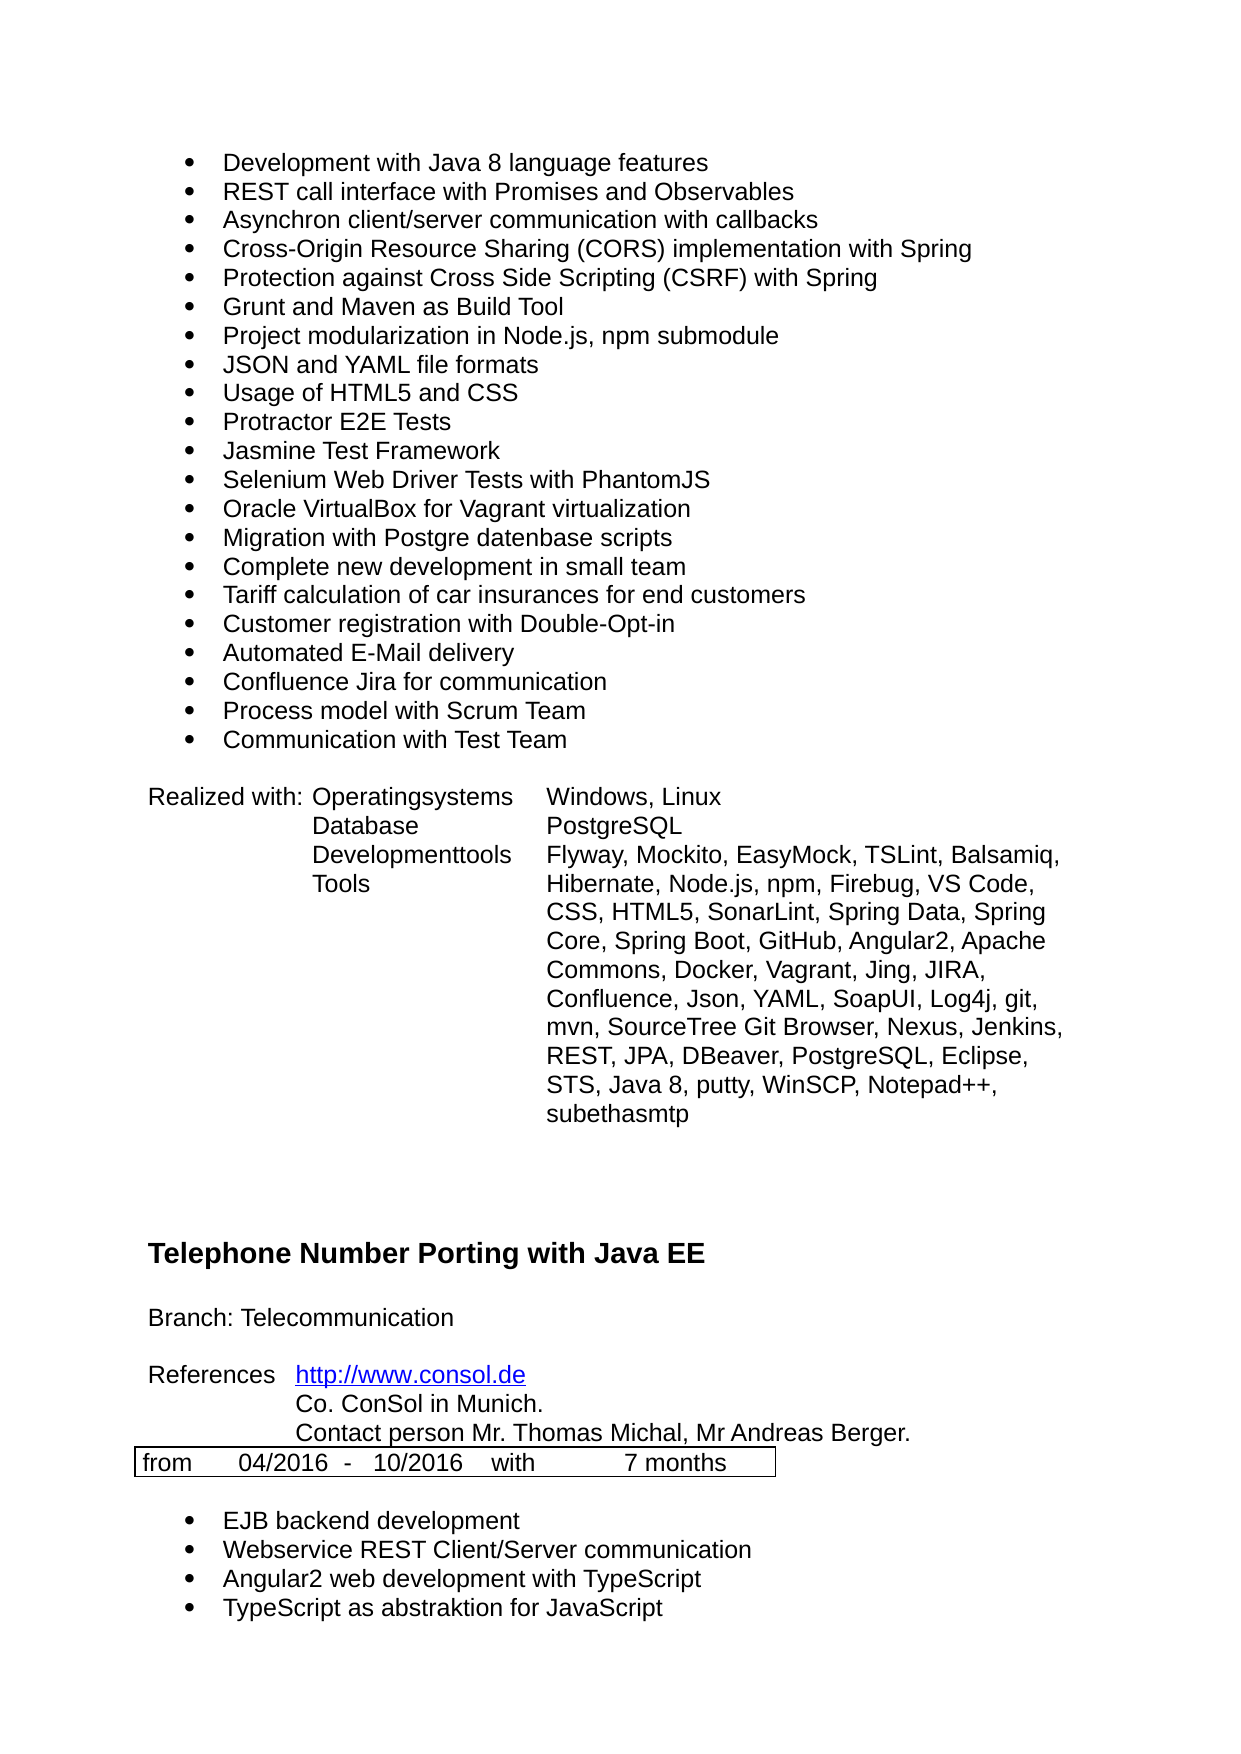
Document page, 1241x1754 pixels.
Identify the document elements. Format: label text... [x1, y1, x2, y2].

list Project modularization in Node.js, npm submodule [185, 321, 1104, 349]
text References http://www.consol.de [148, 1360, 1104, 1389]
list Customer registration with Double-Opt-in [185, 609, 1104, 638]
table_header Windows, Linux [543, 782, 1089, 811]
table_cell Database [309, 811, 543, 840]
list Usage of HTML5 and CSS [185, 378, 1104, 407]
list Cross-Origin Resource Sharing (CORS) implementation with Spring [185, 234, 1104, 263]
subtitle Telephone Number Porting with Java EE [148, 1236, 1104, 1269]
text Contact person Mr. Thomas Michal, Mr Andreas Berger. [221, 1418, 1104, 1446]
list JSON and YAML file formats [185, 349, 1104, 378]
list Webservice REST Client/Server communication [185, 1535, 1104, 1564]
table_header - [336, 1448, 366, 1476]
list Angular2 web development with TypeScript [185, 1564, 1104, 1593]
table_cell [145, 811, 309, 840]
table_cell [145, 840, 309, 1127]
table_header 10/2016 [366, 1448, 484, 1476]
list Complete new development in small team [185, 552, 1104, 580]
table_cell Flyway, Mockito, EasyMock, TSLint, Balsamiq, Hibernate, Node.js, npm, Firebug, VS Code, CSS, HTML5, SonarLint, Spring Data, Spring Core, Spring Boot, GitHub, Angular2, Apache Commons, Docker, Vagrant, Jing, JIRA, Confluence, Json, YAML, SoapUI, Log4j, git, mvn, SourceTree Git Browser, Nexus, Jenkins, REST, JPA, DBeaver, PostgreSQL, Eclipse, STS, Java 8, putty, WinSCP, Notepad++, subethasmtp [543, 840, 1089, 1127]
list Grunt and Maven as Build Tool [185, 292, 1104, 321]
table_cell PostgreSQL [543, 811, 1089, 840]
list Development with Java 8 language features [185, 148, 1104, 176]
list Automated E-Mail delivery [185, 638, 1104, 667]
list Confluence Jira for communication [185, 667, 1104, 696]
table_header with [484, 1448, 617, 1476]
list Protection against Cross Side Scripting (CSRF) with Spring [185, 263, 1104, 292]
list Process model with Scrum Team [185, 696, 1104, 725]
table_header Realized with: [145, 782, 309, 811]
list Protractor E2E Tests [185, 407, 1104, 436]
text Co. ConSol in Munich. [221, 1389, 1104, 1418]
table_header 04/2016 [231, 1448, 336, 1476]
list Jasmine Test Framework [185, 436, 1104, 465]
text Branch: Telecommunication [148, 1303, 1104, 1331]
table_header from [136, 1448, 231, 1476]
list REST call interface with Promises and Observables [185, 176, 1104, 205]
list TypeScript as abstraktion for JavaScript [185, 1593, 1104, 1621]
list Migration with Postgre datenbase scripts [185, 523, 1104, 552]
table_header 7 months [617, 1448, 775, 1476]
list EJB backend development [185, 1506, 1104, 1535]
list Tariff calculation of car insurances for end customers [185, 580, 1104, 609]
table_header Operatingsystems [309, 782, 543, 811]
list Communication with Test Team [185, 725, 1104, 753]
list Asynchron client/server communication with callbacks [185, 205, 1104, 234]
list Selenium Web Driver Tests with PhantomJS [185, 465, 1104, 494]
list Oracle VirtualBox for Vagrant virtualization [185, 494, 1104, 523]
table_cell Developmenttools Tools [309, 840, 543, 1127]
